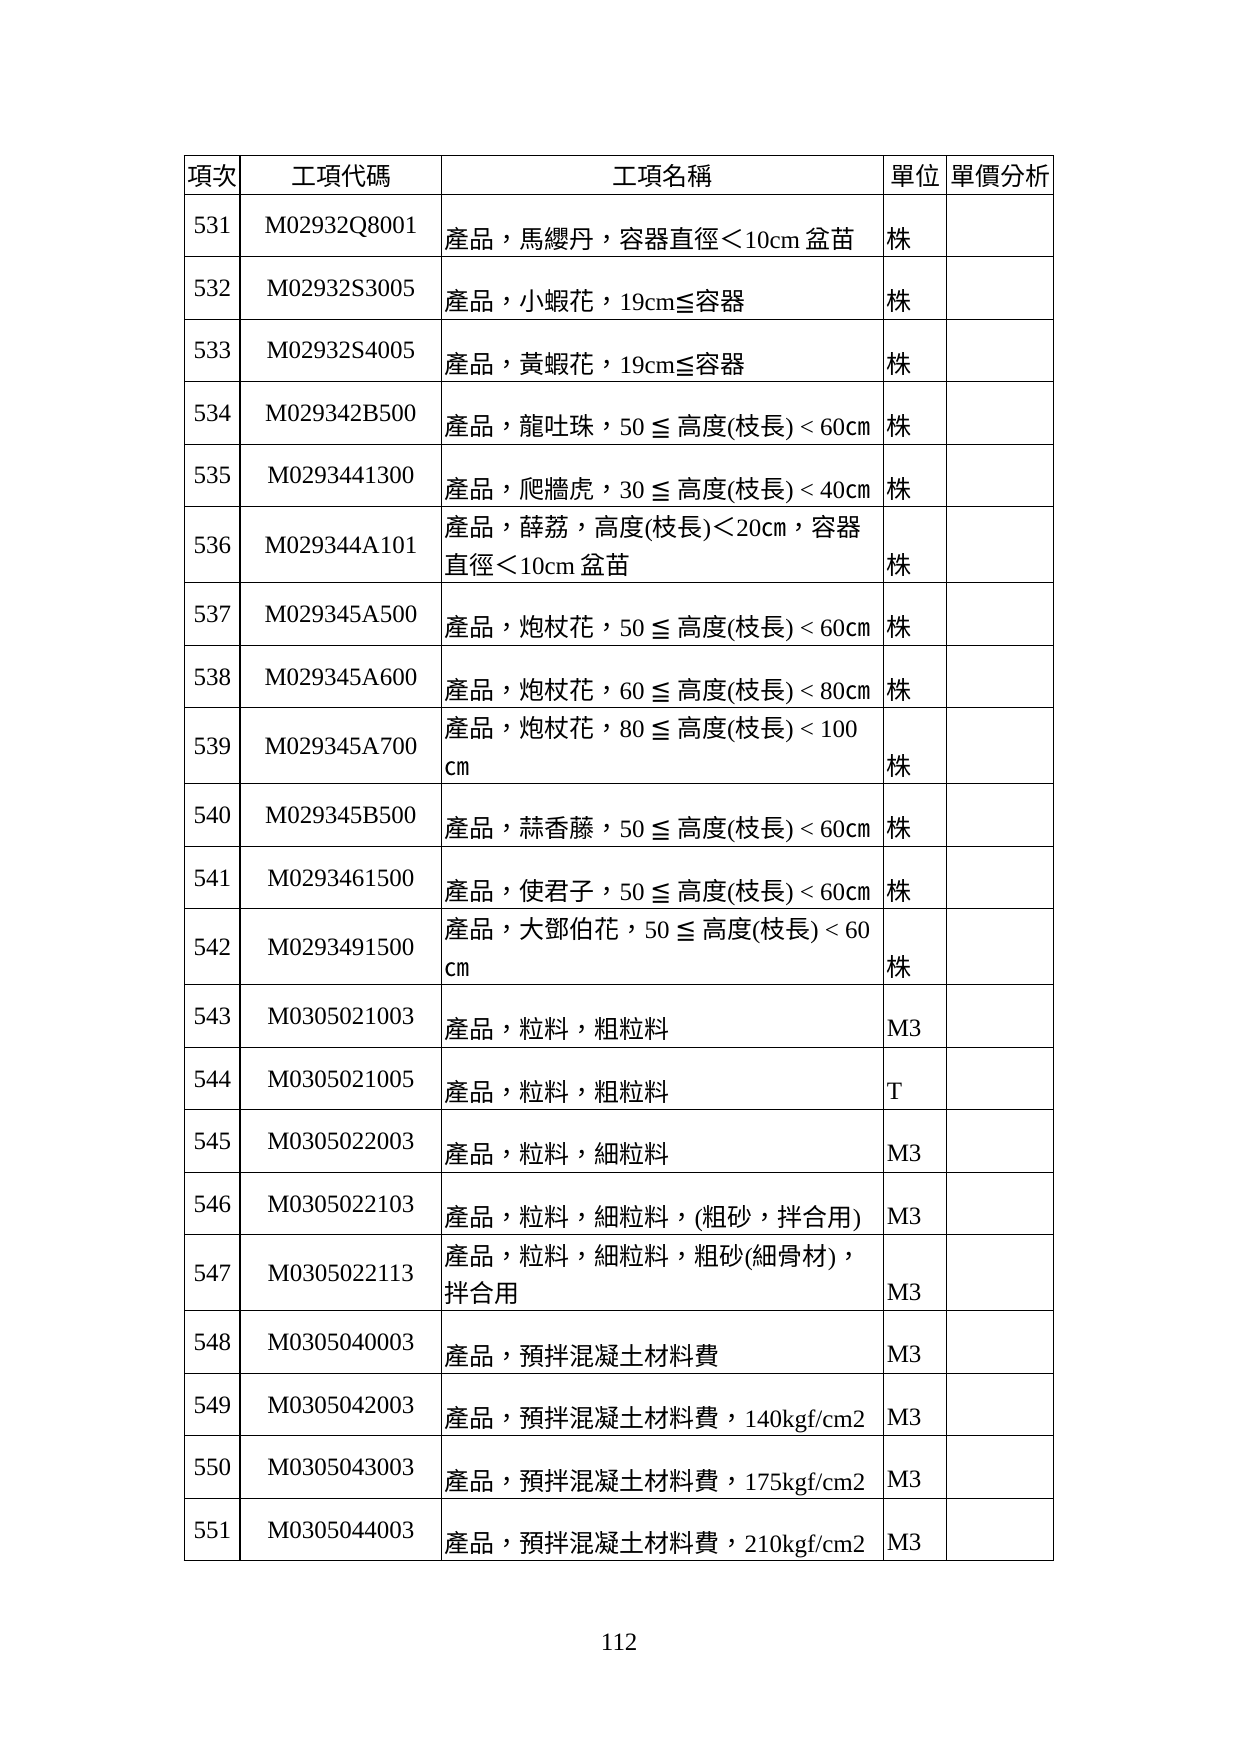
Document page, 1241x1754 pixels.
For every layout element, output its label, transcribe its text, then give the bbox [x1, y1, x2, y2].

table_cell [947, 909, 1053, 984]
table_cell 產品，粒料，細粒料，粗砂(細骨材)，拌合用 [442, 1235, 883, 1310]
table_cell M3 [884, 1235, 946, 1310]
table_cell 株 [884, 847, 946, 908]
table_cell 產品，預拌混凝土材料費，140kgf/cm2 [442, 1374, 883, 1435]
table_cell M029342B500 [241, 382, 441, 444]
table_cell M3 [884, 1173, 946, 1234]
table_cell [947, 1499, 1053, 1560]
table_cell [947, 382, 1053, 444]
table_cell 546 [185, 1173, 239, 1234]
table_cell M0305022113 [241, 1235, 441, 1310]
table_cell 535 [185, 445, 239, 506]
table_cell 產品，預拌混凝土材料費，175kgf/cm2 [442, 1436, 883, 1498]
table_cell 533 [185, 320, 239, 381]
table_cell [947, 507, 1053, 582]
table_cell 產品，預拌混凝土材料費，210kgf/cm2 [442, 1499, 883, 1560]
table_cell 產品，馬纓丹，容器直徑＜10cm盆苗 [442, 195, 883, 256]
table_cell [947, 708, 1053, 783]
table_cell 531 [185, 195, 239, 256]
table_cell [947, 646, 1053, 707]
table_cell M0305043003 [241, 1436, 441, 1498]
table_cell M029345A700 [241, 708, 441, 783]
table_header 工項代碼 [241, 156, 441, 194]
table_cell 株 [884, 646, 946, 707]
table_cell 產品，蒜香藤，50 ≦ 高度(枝長) < 60㎝ [442, 784, 883, 846]
table_cell 534 [185, 382, 239, 444]
table_cell 株 [884, 507, 946, 582]
table_cell [947, 583, 1053, 645]
table_cell M0293441300 [241, 445, 441, 506]
table_cell 541 [185, 847, 239, 908]
table_cell 549 [185, 1374, 239, 1435]
table_cell M0305022103 [241, 1173, 441, 1234]
table_cell [947, 784, 1053, 846]
table_cell 產品，粒料，細粒料 [442, 1110, 883, 1172]
table_header 單位 [884, 156, 946, 194]
table_cell 株 [884, 445, 946, 506]
table_cell [947, 320, 1053, 381]
table_cell 550 [185, 1436, 239, 1498]
table_cell 產品，粒料，粗粒料 [442, 1048, 883, 1109]
table_cell M029344A101 [241, 507, 441, 582]
table_cell 株 [884, 195, 946, 256]
table_cell 產品，預拌混凝土材料費 [442, 1311, 883, 1373]
table_cell 株 [884, 909, 946, 984]
table_cell [947, 1436, 1053, 1498]
table_cell [947, 1311, 1053, 1373]
table_cell M0305022003 [241, 1110, 441, 1172]
table_cell [947, 445, 1053, 506]
table_cell M0305042003 [241, 1374, 441, 1435]
table_cell 產品，小蝦花，19cm≦容器 [442, 257, 883, 319]
table_cell 532 [185, 257, 239, 319]
table_cell M02932S4005 [241, 320, 441, 381]
table_cell 株 [884, 708, 946, 783]
table_header 工項名稱 [442, 156, 883, 194]
table_cell 548 [185, 1311, 239, 1373]
table_cell [947, 1374, 1053, 1435]
table_cell [947, 257, 1053, 319]
table_cell M3 [884, 1110, 946, 1172]
table_cell 536 [185, 507, 239, 582]
table_cell 543 [185, 985, 239, 1047]
table_cell 產品，粒料，粗粒料 [442, 985, 883, 1047]
table_cell 產品，大鄧伯花，50 ≦ 高度(枝長) < 60㎝ [442, 909, 883, 984]
table_cell 551 [185, 1499, 239, 1560]
table_cell 株 [884, 320, 946, 381]
table_cell M0305021005 [241, 1048, 441, 1109]
table_cell [947, 1048, 1053, 1109]
table_cell 537 [185, 583, 239, 645]
table_cell 產品，黃蝦花，19cm≦容器 [442, 320, 883, 381]
table_cell 產品，薛荔，高度(枝長)＜20㎝，容器直徑＜10cm盆苗 [442, 507, 883, 582]
table_cell M029345B500 [241, 784, 441, 846]
table_header 單價分析 [947, 156, 1053, 194]
table_cell 產品，炮杖花，60 ≦ 高度(枝長) < 80㎝ [442, 646, 883, 707]
table_cell 542 [185, 909, 239, 984]
table_header 項次 [185, 156, 239, 194]
table_cell [947, 847, 1053, 908]
table_cell M3 [884, 1374, 946, 1435]
table_cell 540 [185, 784, 239, 846]
table_cell 產品，炮杖花，50 ≦ 高度(枝長) < 60㎝ [442, 583, 883, 645]
table_cell M3 [884, 1436, 946, 1498]
table_cell [947, 1235, 1053, 1310]
table_cell 544 [185, 1048, 239, 1109]
table_cell M3 [884, 1499, 946, 1560]
table_cell M3 [884, 985, 946, 1047]
table_cell 545 [185, 1110, 239, 1172]
table_cell M3 [884, 1311, 946, 1373]
table_cell M0305044003 [241, 1499, 441, 1560]
table_cell [947, 195, 1053, 256]
table_cell 產品，龍吐珠，50 ≦ 高度(枝長) < 60㎝ [442, 382, 883, 444]
table_cell 產品，粒料，細粒料，(粗砂，拌合用) [442, 1173, 883, 1234]
table_cell 株 [884, 784, 946, 846]
table_cell 株 [884, 382, 946, 444]
table_cell M0293491500 [241, 909, 441, 984]
table_cell [947, 985, 1053, 1047]
table_cell M029345A600 [241, 646, 441, 707]
table_cell M029345A500 [241, 583, 441, 645]
table_cell 538 [185, 646, 239, 707]
table_cell M0305040003 [241, 1311, 441, 1373]
table_cell 547 [185, 1235, 239, 1310]
table_cell 株 [884, 257, 946, 319]
table_cell 株 [884, 583, 946, 645]
table_cell 539 [185, 708, 239, 783]
table_cell [947, 1110, 1053, 1172]
table_cell 產品，爬牆虎，30 ≦ 高度(枝長) < 40㎝ [442, 445, 883, 506]
table_cell M0305021003 [241, 985, 441, 1047]
table_cell T [884, 1048, 946, 1109]
table_cell M0293461500 [241, 847, 441, 908]
table_cell [947, 1173, 1053, 1234]
table_cell 產品，炮杖花，80 ≦ 高度(枝長) < 100㎝ [442, 708, 883, 783]
table_cell 產品，使君子，50 ≦ 高度(枝長) < 60㎝ [442, 847, 883, 908]
table_cell M02932Q8001 [241, 195, 441, 256]
table_cell M02932S3005 [241, 257, 441, 319]
